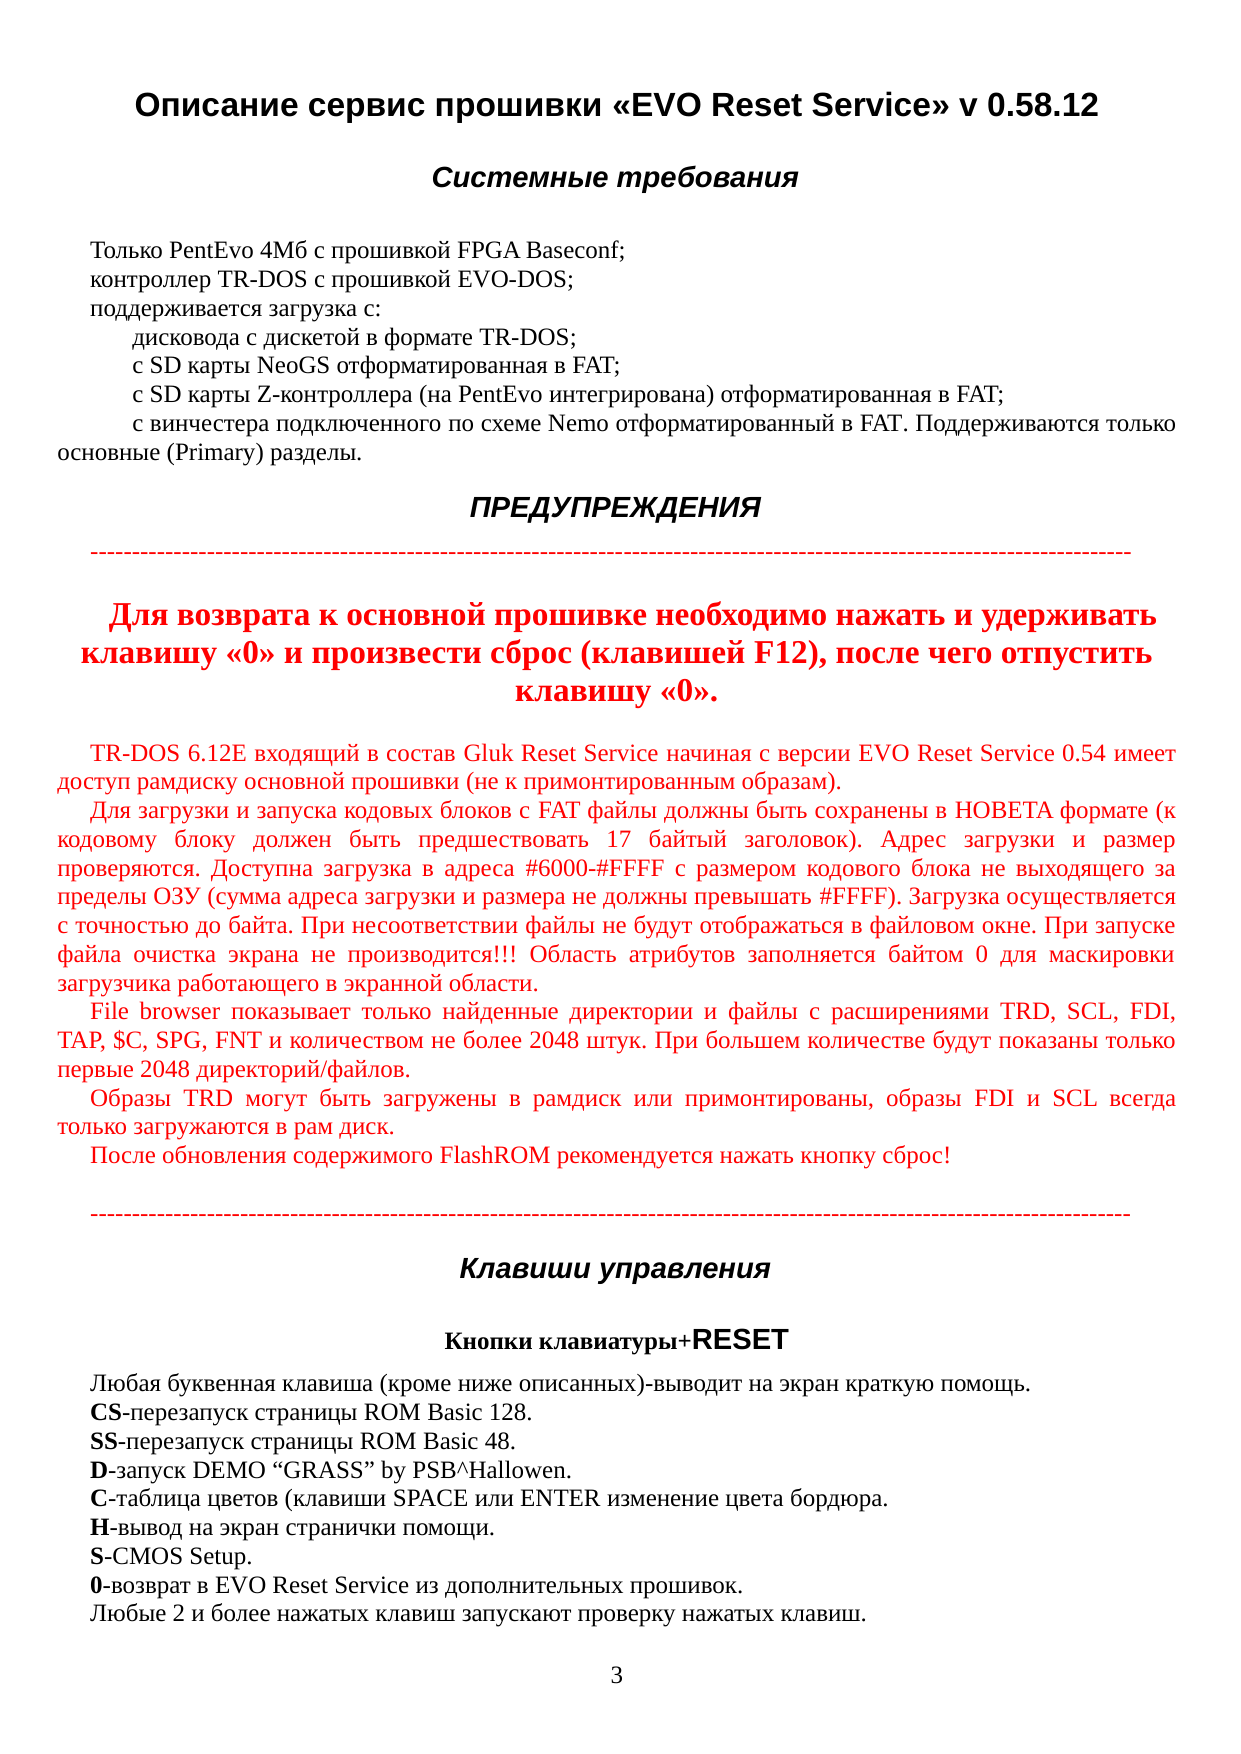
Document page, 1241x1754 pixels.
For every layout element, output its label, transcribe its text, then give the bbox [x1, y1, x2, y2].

text S-CMOS Setup. [57, 1541, 1176, 1570]
text контроллер TR-DOS с прошивкой EVO-DOS; [57, 264, 1176, 293]
text ----------------------------------------------------------------------------------------------------------------------------- [57, 1198, 1176, 1226]
text Для возврата к основной прошивке необходимо нажать и удерживать клавишу «0» и произвести сброс (клавишей F12), после чего отпустить клавишу «0». [57, 594, 1176, 709]
text Для загрузки и запуска кодовых блоков с FAT файлы должны быть сохранены в HOBETA формате (к кодовому блоку должен быть предшествовать 17 байтый заголовок). Адрес загрузки и размер проверяются. Доступна загрузка в адреса #6000-#FFFF с размером кодового блока не выходящего за пределы ОЗУ (сумма адреса загрузки и размера не должны превышать #FFFF). Загрузка осуществляется с точностью до байта. При несоответствии файлы не будут отображаться в файловом окне. При запуске файла очистка экрана не производится!!! Область атрибутов заполняется байтом 0 для маскировки загрузчика работающего в экранной области. [57, 795, 1176, 996]
text Любые 2 и более нажатых клавиш запускают проверку нажатых клавиш. [57, 1598, 1176, 1627]
subtitle ПРЕДУПРЕЖДЕНИЯ [57, 490, 1176, 524]
text H-вывод на экран странички помощи. [57, 1512, 1176, 1541]
text File browser показывает только найденные директории и файлы c расширениями TRD, SCL, FDI, TAP, $C, SPG, FNT и количеством не более 2048 штук. При большем количестве будут показаны только первые 2048 директорий/файлов. [57, 996, 1176, 1083]
text После обновления содержимого FlashROM рекомендуется нажать кнопку сброс! [57, 1140, 1176, 1169]
text с винчестера подключенного по схеме Nemo отформатированный в FAT. Поддерживаются только основные (Primary) разделы. [57, 408, 1176, 465]
text Только PentEvo 4Мб с прошивкой FPGA Baseconf; [57, 235, 1176, 264]
text D-запуск DEMO “GRASS” by PSB^Hallowen. [57, 1455, 1176, 1483]
text c SD карты NeoGS отформатированная в FAT; [57, 350, 1176, 379]
subtitle Кнопки клавиатуры+RESET [57, 1322, 1176, 1356]
text Образы TRD могут быть загружены в рамдиск или примонтированы, образы FDI и SCL всегда только загружаются в рам диск. [57, 1083, 1176, 1140]
text TR-DOS 6.12E входящий в состав Gluk Reset Service начиная с версии EVO Reset Service 0.54 имеет доступ рамдиску основной прошивки (не к примонтированным образам). [57, 738, 1176, 795]
text CS-перезапуск страницы ROM Basic 128. [57, 1397, 1176, 1426]
text C-таблица цветов (клавиши SPACE или ENTER изменение цвета бордюра. [57, 1483, 1176, 1512]
text 0-возврат в EVO Reset Service из дополнительных прошивок. [57, 1570, 1176, 1598]
text SS-перезапуск страницы ROM Basic 48. [57, 1426, 1176, 1455]
subtitle Системные требования [57, 161, 1176, 194]
text Любая буквенная клавиша (кроме ниже описанных)-выводит на экран краткую помощь. [57, 1368, 1176, 1397]
text с SD карты Z-контроллера (на PentEvo интегрирована) отформатированная в FAT; [57, 379, 1176, 408]
subtitle Описание сервис прошивки «EVO Reset Service» v 0.58.12 [57, 84, 1176, 123]
subtitle Клавиши управления [57, 1251, 1176, 1285]
text дисковода с дискетой в формате TR-DOS; [57, 322, 1176, 350]
text ----------------------------------------------------------------------------------------------------------------------------- [57, 536, 1176, 565]
text поддерживается загрузка с: [57, 293, 1176, 322]
